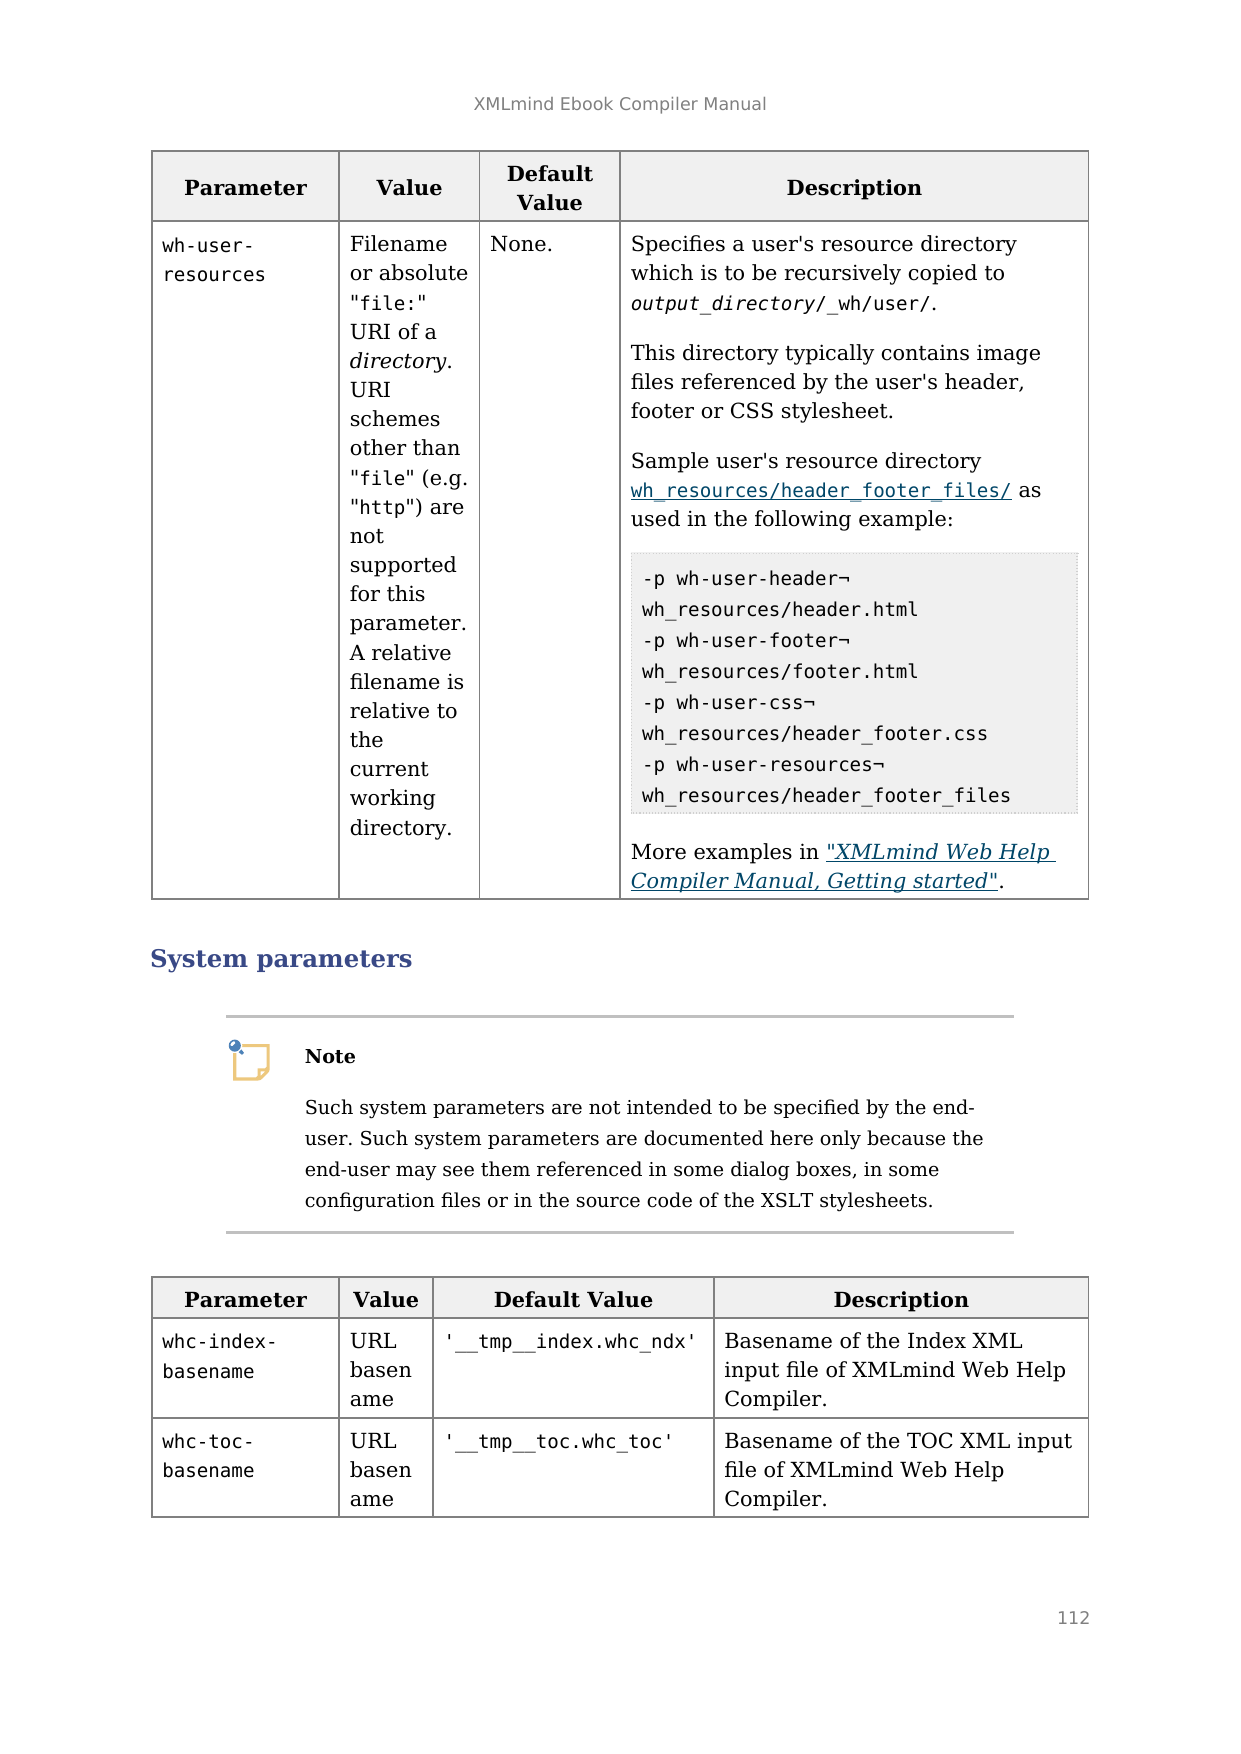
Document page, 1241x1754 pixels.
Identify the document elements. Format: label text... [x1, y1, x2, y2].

table_cell Basename of the Index XML input file of XMLmind Web Help Compiler. [715, 1319, 1088, 1417]
table_cell whc-index-basename [153, 1319, 338, 1417]
table_cell URL basename [340, 1319, 432, 1417]
table_header Value [340, 152, 479, 220]
table_header Description [621, 152, 1088, 220]
table_header Default Value [480, 152, 619, 220]
table_cell wh-user-resources [153, 222, 338, 898]
table_cell Filename or absolute "file:" URI of a directory. URI schemes other than "file" (e.g. "http") are not supported for this parameter. A relative filename is relative to the current working directory. [340, 222, 479, 898]
table_header [226, 1037, 304, 1212]
table_header Description [715, 1278, 1088, 1317]
table_cell Specifies a user's resource directory which is to be recursively copied to output_directory/_wh/user/. This directory typically contains image files referenced by the user's header, footer or CSS stylesheet. Sample user's resource directory wh_resources/header_footer_files/ as used in the following example: -p wh-user-header¬ wh_resources/header.html -p wh-user-footer¬ wh_resources/footer.html -p wh-user-css¬ wh_resources/header_footer.css -p wh-user-resources¬ wh_resources/header_footer_files More examples in "XMLmind Web Help Compiler Manual, Getting started". [621, 222, 1088, 898]
table_cell None. [480, 222, 619, 898]
table_header Parameter [153, 1278, 338, 1317]
text System parameters [150, 942, 1090, 973]
table_header [226, 1018, 1014, 1231]
table_header Note Such system parameters are not intended to be specified by the end-user. Such system parameters are documented here only because the end-user may see them referenced in some dialog boxes, in some configuration files or in the source code of the XSLT stylesheets. [305, 1037, 1014, 1212]
table_cell whc-toc-basename [153, 1419, 338, 1516]
table_header Default Value [434, 1278, 713, 1317]
picture [745, 876, 750, 884]
table_cell '__tmp__toc.whc_toc' [434, 1419, 713, 1516]
table_header Parameter [153, 152, 338, 220]
picture [861, 845, 867, 854]
table_header Value [340, 1278, 432, 1317]
table_cell '__tmp__index.whc_ndx' [434, 1319, 713, 1417]
table_cell Basename of the TOC XML input file of XMLmind Web Help Compiler. [715, 1419, 1088, 1516]
table_cell URL basename [340, 1419, 432, 1516]
picture [961, 844, 968, 855]
